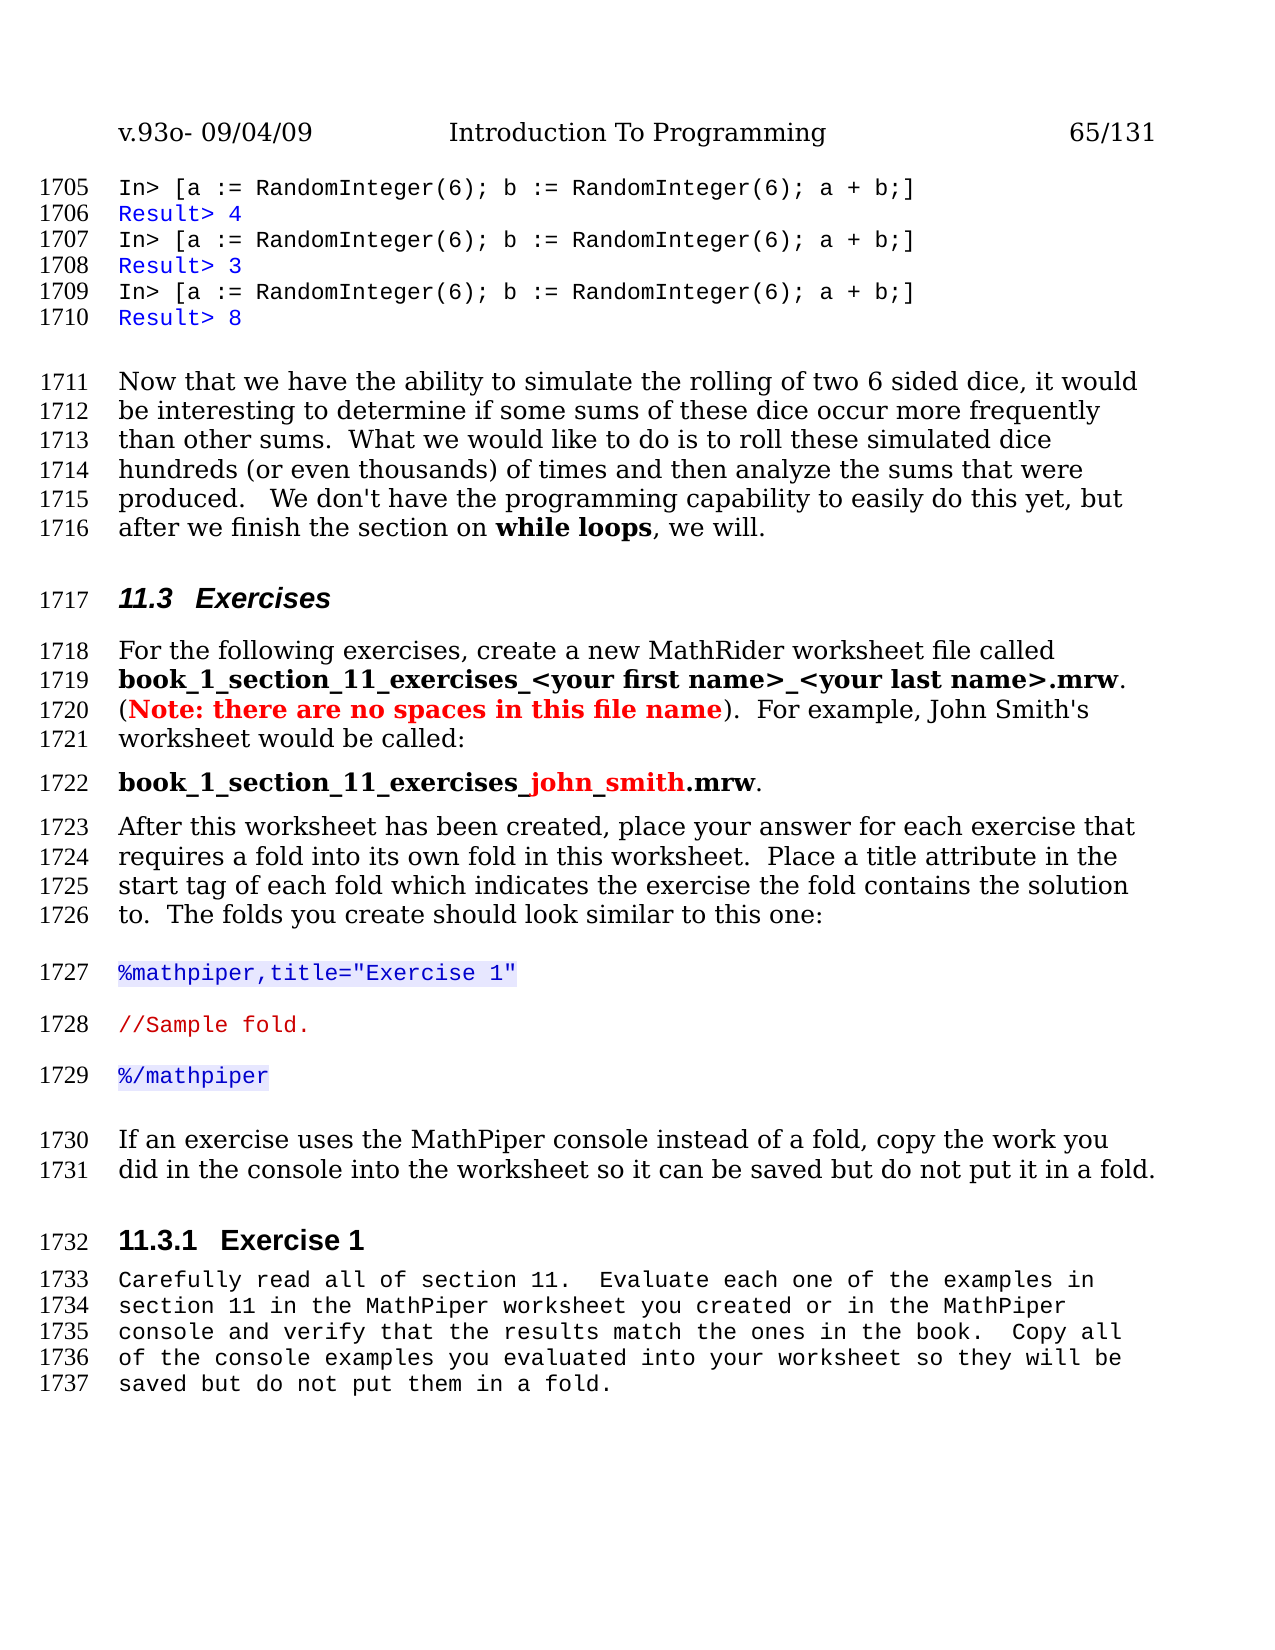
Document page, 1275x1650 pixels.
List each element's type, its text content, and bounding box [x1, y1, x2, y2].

text Carefully read all of section 11. Evaluate each one of the examples in section 11 in the MathPiper worksheet you created or in the MathPiper console and verify that the results match the ones in the book. Copy all of the console examples you evaluated into your worksheet so they will be saved but do not put them in a fold. [118, 1269, 1157, 1398]
subtitle Exercise 1 [118, 1223, 1157, 1257]
text If an exercise uses the MathPiper console instead of a fold, copy the work you did in the console into the worksheet so it can be saved but do not put it in a fold. [118, 1126, 1157, 1184]
text For the following exercises, create a new MathRider worksheet file called book_1_section_11_exercises_<your first name>_<your last name>.mrw. (Note: there are no spaces in this file name). For example, John Smith's worksheet would be called: [118, 636, 1157, 753]
text After this worksheet has been created, place your answer for each exercise that requires a fold into its own fold in this worksheet. Place a title attribute in the start tag of each fold which indicates the exercise the fold contains the solution to. The folds you create should look similar to this one: [118, 812, 1157, 929]
text Result> 4 [118, 203, 1157, 229]
text In> [a := RandomInteger(6); b := RandomInteger(6); a + b;] [118, 281, 1157, 306]
text Result> 3 [118, 254, 1157, 281]
text In> [a := RandomInteger(6); b := RandomInteger(6); a + b;] [118, 177, 1157, 203]
subtitle Exercises [118, 582, 1157, 615]
text Now that we have the ability to simulate the rolling of two 6 sided dice, it would be interesting to determine if some sums of these dice occur more frequently than other sums. What we would like to do is to roll these simulated dice hundreds (or even thousands) of times and then analyze the sums that were produced. We don't have the programming capability to easily do this yet, but after we finish the section on while loops, we will. [118, 367, 1157, 542]
text %/mathpiper [118, 1065, 1157, 1091]
text %mathpiper,title="Exercise 1" [118, 961, 1157, 987]
text //Sample fold. [118, 1013, 1157, 1039]
text book_1_section_11_exercises_john_smith.mrw. [118, 768, 1157, 797]
text Result> 8 [118, 306, 1157, 332]
text In> [a := RandomInteger(6); b := RandomInteger(6); a + b;] [118, 229, 1157, 254]
